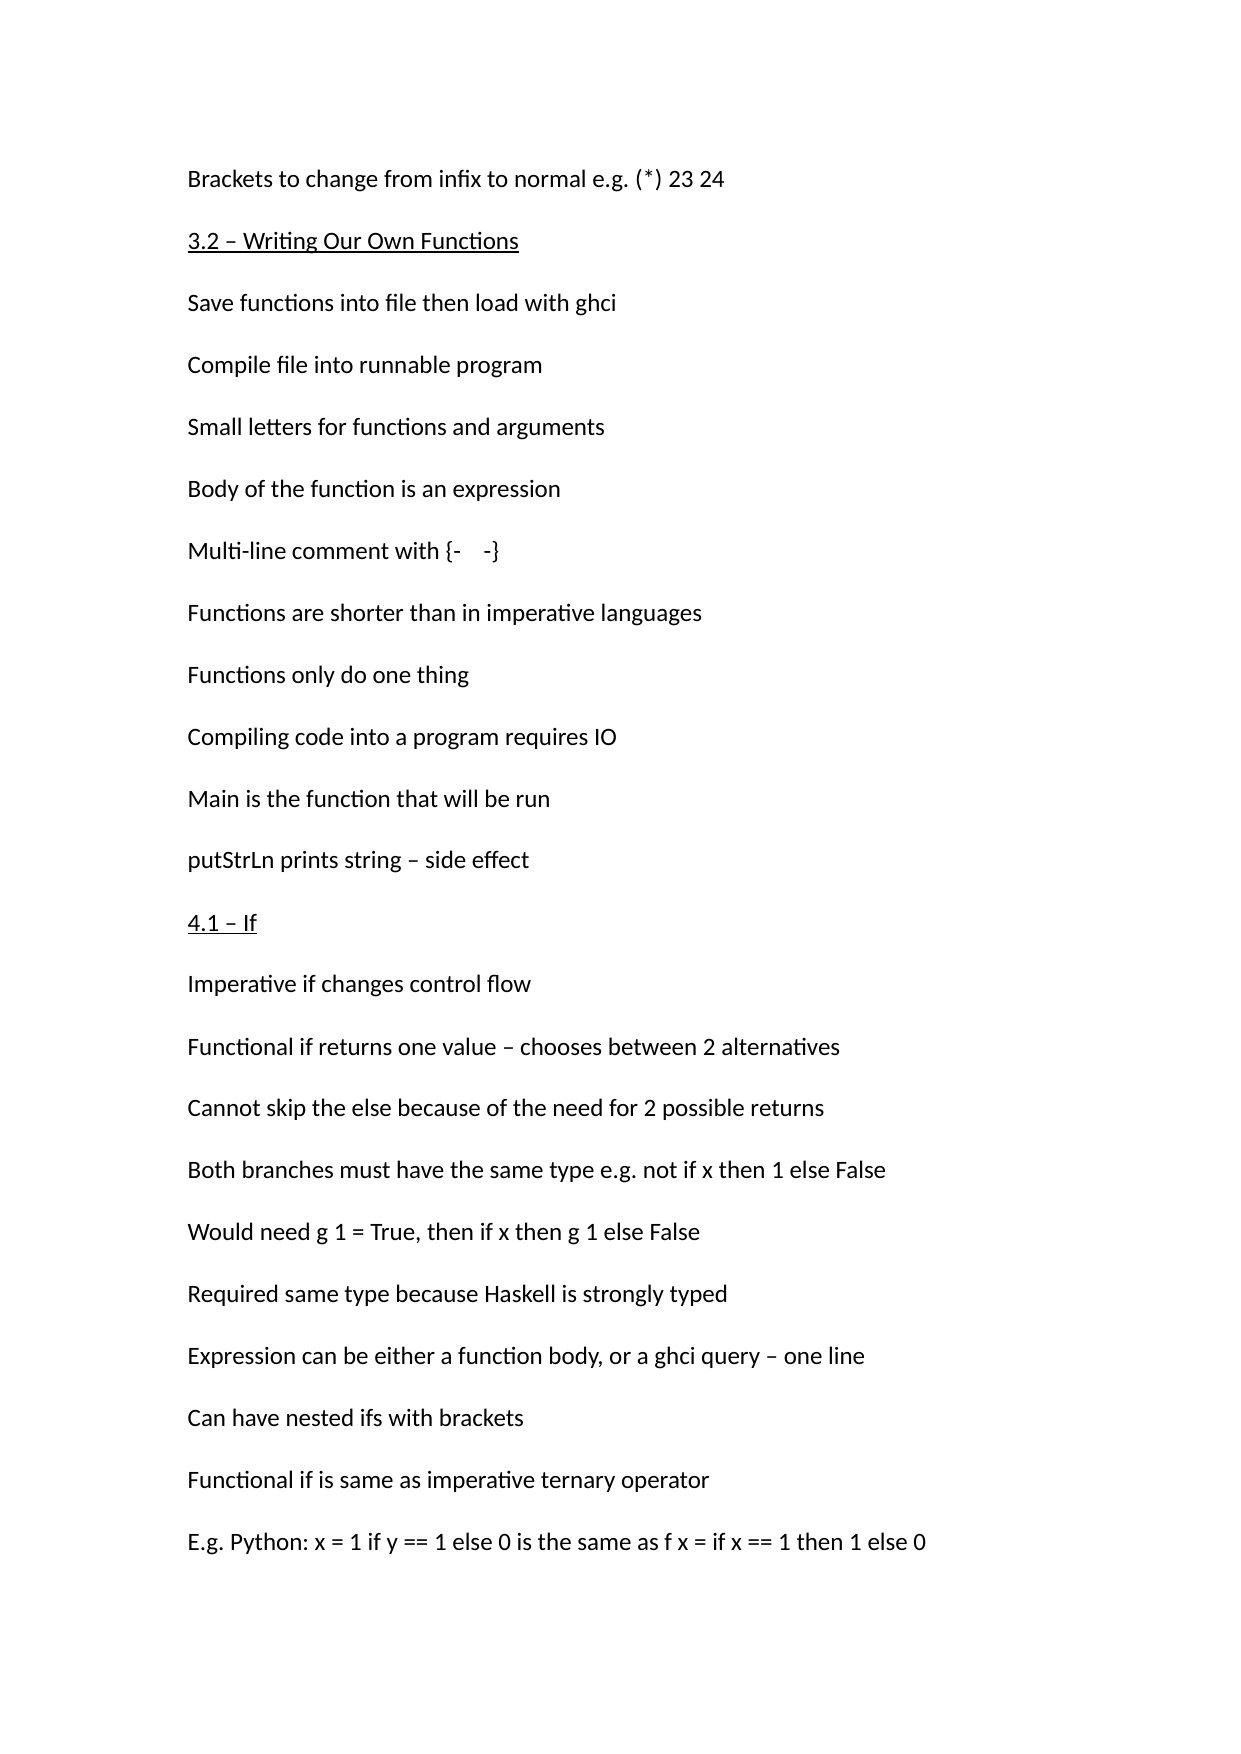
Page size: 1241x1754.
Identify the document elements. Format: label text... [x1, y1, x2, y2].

text Both branches must have the same type e.g. not if x then 1 else False [187, 1154, 1053, 1186]
text Can have nested ifs with brackets [187, 1402, 1053, 1434]
text Functional if is same as imperative ternary operator [187, 1463, 1053, 1496]
text Main is the function that will be run [187, 782, 1053, 814]
text Save functions into file then load with ghci [187, 286, 1053, 318]
text Imperative if changes control flow [187, 968, 1053, 1000]
text 4.1 – If [187, 906, 1053, 938]
text Functions are shorter than in imperative languages [187, 596, 1053, 628]
text Brackets to change from infix to normal e.g. (*) 23 24 [187, 162, 1053, 194]
text Compile file into runnable program [187, 348, 1053, 380]
text Cannot skip the else because of the need for 2 possible returns [187, 1092, 1053, 1124]
text Compiling code into a program requires IO [187, 720, 1053, 752]
text Multi-line comment with {- -} [187, 534, 1053, 566]
text Would need g 1 = True, then if x then g 1 else False [187, 1216, 1053, 1248]
text Small letters for functions and arguments [187, 410, 1053, 442]
text E.g. Python: x = 1 if y == 1 else 0 is the same as f x = if x == 1 then 1 else 0 [187, 1526, 1053, 1558]
text Body of the function is an expression [187, 472, 1053, 504]
text Expression can be either a function body, or a ghci query – one line [187, 1339, 1053, 1372]
text Required same type because Haskell is strongly typed [187, 1278, 1053, 1310]
text putStrLn prints string – side effect [187, 844, 1053, 876]
text Functional if returns one value – chooses between 2 alternatives [187, 1030, 1053, 1062]
text Functions only do one thing [187, 658, 1053, 690]
text 3.2 – Writing Our Own Functions [187, 224, 1053, 256]
